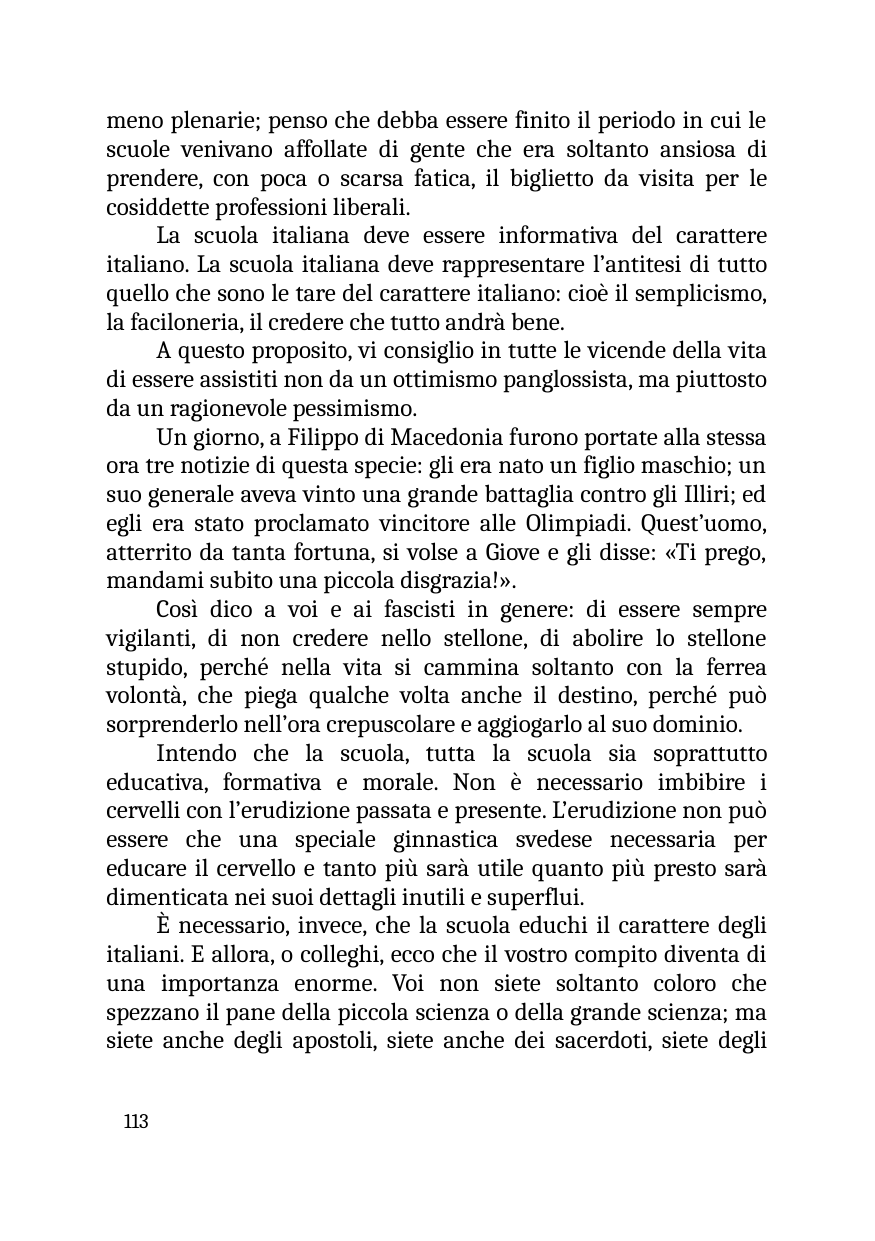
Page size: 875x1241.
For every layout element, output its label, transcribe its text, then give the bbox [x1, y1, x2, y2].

text Così dico a voi e ai fascisti in genere: di essere sempre vigilanti, di non credere nello stellone, di abolire lo stellone stupido, perché nella vita si cammina soltanto con la ferrea volontà, che piega qualche volta anche il destino, perché può sorprenderlo nell’ora crepuscolare e aggiogarlo al suo dominio. [106, 595, 768, 739]
text meno plenarie; penso che debba essere finito il periodo in cui le scuole venivano affollate di gente che era soltanto ansiosa di prendere, con poca o scarsa fatica, il biglietto da visita per le cosiddette professioni liberali. [106, 106, 768, 221]
text Un giorno, a Filippo di Macedonia furono portate alla stessa ora tre notizie di questa specie: gli era nato un figlio maschio; un suo generale aveva vinto una grande battaglia contro gli Illiri; ed egli era stato proclamato vincitore alle Olimpiadi. Quest’uomo, atterrito da tanta fortuna, si volse a Giove e gli disse: «Ti prego, mandami subito una piccola disgrazia!». [106, 422, 768, 595]
text Intendo che la scuola, tutta la scuola sia soprattutto educativa, formativa e morale. Non è necessario imbibire i cervelli con l’erudizione passata e presente. L’erudizione non può essere che una speciale ginnastica svedese necessaria per educare il cervello e tanto più sarà utile quanto più presto sarà dimenticata nei suoi dettagli inutili e superflui. [106, 739, 768, 911]
text A questo proposito, vi consiglio in tutte le vicende della vita di essere assistiti non da un ottimismo panglossista, ma piuttosto da un ragionevole pessimismo. [106, 336, 768, 422]
text È necessario, invece, che la scuola educhi il carattere degli italiani. E allora, o colleghi, ecco che il vostro compito diventa di una importanza enorme. Voi non siete soltanto coloro che spezzano il pane della piccola scienza o della grande scienza; ma siete anche degli apostoli, siete anche dei sacerdoti, siete degli [106, 911, 768, 1055]
text La scuola italiana deve essere informativa del carattere italiano. La scuola italiana deve rappresentare l’antitesi di tutto quello che sono le tare del carattere italiano: cioè il semplicismo, la faciloneria, il credere che tutto andrà bene. [106, 221, 768, 336]
